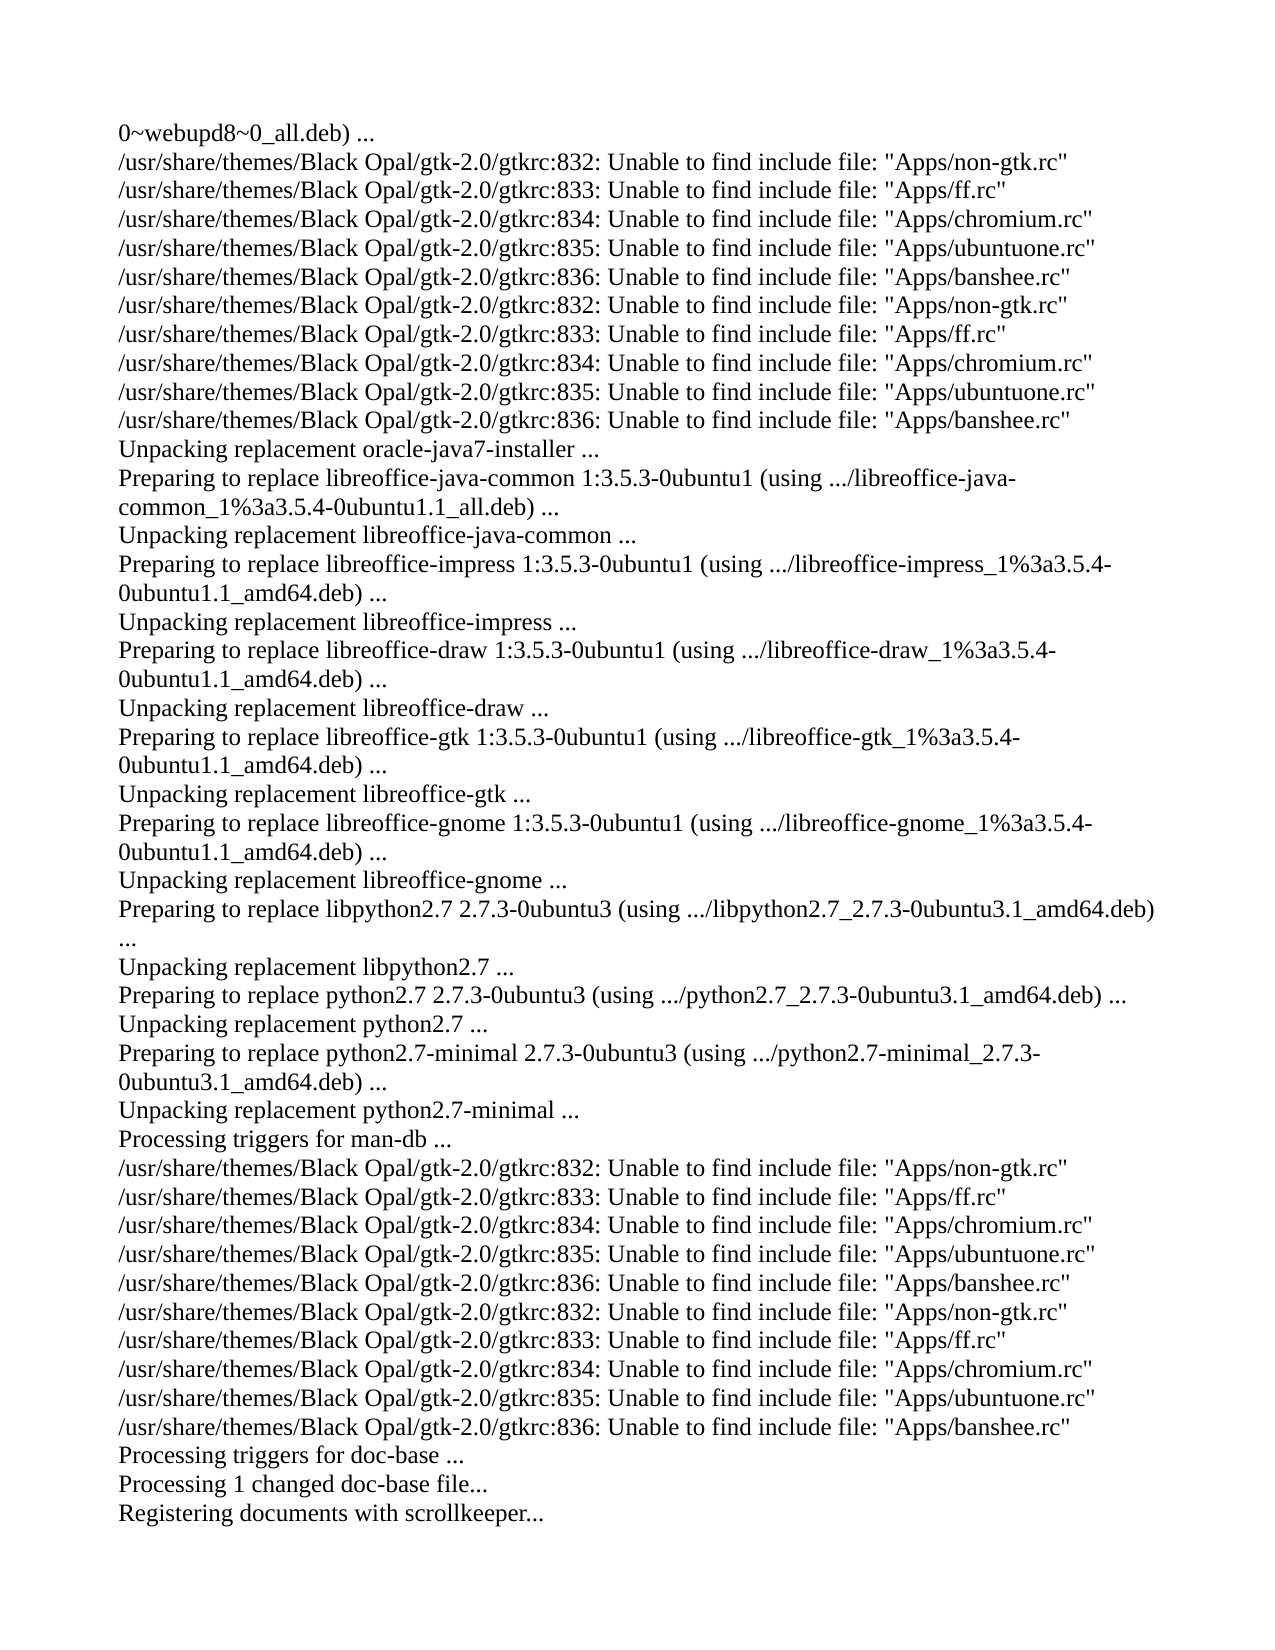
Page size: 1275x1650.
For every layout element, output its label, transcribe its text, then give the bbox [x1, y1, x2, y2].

text /usr/share/themes/Black Opal/gtk-2.0/gtkrc:834: Unable to find include file: "Apps/chromium.rc" [118, 204, 1157, 233]
text Preparing to replace python2.7 2.7.3-0ubuntu3 (using .../python2.7_2.7.3-0ubuntu3.1_amd64.deb) ... [118, 981, 1157, 1009]
text Processing triggers for man-db ... [118, 1124, 1157, 1153]
text Preparing to replace python2.7-minimal 2.7.3-0ubuntu3 (using .../python2.7-minimal_2.7.3-0ubuntu3.1_amd64.deb) ... [118, 1038, 1157, 1096]
text Unpacking replacement libreoffice-gnome ... [118, 866, 1157, 894]
text Unpacking replacement oracle-java7-installer ... [118, 434, 1157, 463]
text /usr/share/themes/Black Opal/gtk-2.0/gtkrc:835: Unable to find include file: "Apps/ubuntuone.rc" [118, 1239, 1157, 1268]
text Processing 1 changed doc-base file... [118, 1469, 1157, 1498]
text Preparing to replace libreoffice-java-common 1:3.5.3-0ubuntu1 (using .../libreoffice-java-common_1%3a3.5.4-0ubuntu1.1_all.deb) ... [118, 463, 1157, 521]
text Preparing to replace libreoffice-draw 1:3.5.3-0ubuntu1 (using .../libreoffice-draw_1%3a3.5.4-0ubuntu1.1_amd64.deb) ... [118, 636, 1157, 693]
text /usr/share/themes/Black Opal/gtk-2.0/gtkrc:835: Unable to find include file: "Apps/ubuntuone.rc" [118, 1383, 1157, 1412]
text /usr/share/themes/Black Opal/gtk-2.0/gtkrc:832: Unable to find include file: "Apps/non-gtk.rc" [118, 1153, 1157, 1182]
text /usr/share/themes/Black Opal/gtk-2.0/gtkrc:836: Unable to find include file: "Apps/banshee.rc" [118, 1412, 1157, 1441]
text /usr/share/themes/Black Opal/gtk-2.0/gtkrc:835: Unable to find include file: "Apps/ubuntuone.rc" [118, 233, 1157, 262]
text Unpacking replacement libreoffice-java-common ... [118, 521, 1157, 549]
text Preparing to replace libreoffice-gnome 1:3.5.3-0ubuntu1 (using .../libreoffice-gnome_1%3a3.5.4-0ubuntu1.1_amd64.deb) ... [118, 808, 1157, 866]
text /usr/share/themes/Black Opal/gtk-2.0/gtkrc:834: Unable to find include file: "Apps/chromium.rc" [118, 348, 1157, 377]
text /usr/share/themes/Black Opal/gtk-2.0/gtkrc:833: Unable to find include file: "Apps/ff.rc" [118, 1182, 1157, 1211]
text Unpacking replacement python2.7-minimal ... [118, 1096, 1157, 1124]
text /usr/share/themes/Black Opal/gtk-2.0/gtkrc:833: Unable to find include file: "Apps/ff.rc" [118, 1326, 1157, 1354]
text Processing triggers for doc-base ... [118, 1441, 1157, 1469]
text Unpacking replacement python2.7 ... [118, 1009, 1157, 1038]
text Unpacking replacement libpython2.7 ... [118, 952, 1157, 981]
text /usr/share/themes/Black Opal/gtk-2.0/gtkrc:832: Unable to find include file: "Apps/non-gtk.rc" [118, 147, 1157, 176]
text Unpacking replacement libreoffice-gtk ... [118, 779, 1157, 808]
text /usr/share/themes/Black Opal/gtk-2.0/gtkrc:832: Unable to find include file: "Apps/non-gtk.rc" [118, 291, 1157, 319]
text /usr/share/themes/Black Opal/gtk-2.0/gtkrc:834: Unable to find include file: "Apps/chromium.rc" [118, 1211, 1157, 1239]
text 0~webupd8~0_all.deb) ... [118, 118, 1157, 147]
text /usr/share/themes/Black Opal/gtk-2.0/gtkrc:836: Unable to find include file: "Apps/banshee.rc" [118, 406, 1157, 434]
text Preparing to replace libreoffice-impress 1:3.5.3-0ubuntu1 (using .../libreoffice-impress_1%3a3.5.4-0ubuntu1.1_amd64.deb) ... [118, 549, 1157, 607]
text /usr/share/themes/Black Opal/gtk-2.0/gtkrc:833: Unable to find include file: "Apps/ff.rc" [118, 319, 1157, 348]
text /usr/share/themes/Black Opal/gtk-2.0/gtkrc:833: Unable to find include file: "Apps/ff.rc" [118, 176, 1157, 204]
text Registering documents with scrollkeeper... [118, 1498, 1157, 1527]
text /usr/share/themes/Black Opal/gtk-2.0/gtkrc:835: Unable to find include file: "Apps/ubuntuone.rc" [118, 377, 1157, 406]
text Unpacking replacement libreoffice-impress ... [118, 607, 1157, 636]
text Preparing to replace libreoffice-gtk 1:3.5.3-0ubuntu1 (using .../libreoffice-gtk_1%3a3.5.4-0ubuntu1.1_amd64.deb) ... [118, 722, 1157, 779]
text /usr/share/themes/Black Opal/gtk-2.0/gtkrc:834: Unable to find include file: "Apps/chromium.rc" [118, 1354, 1157, 1383]
text Unpacking replacement libreoffice-draw ... [118, 693, 1157, 722]
text /usr/share/themes/Black Opal/gtk-2.0/gtkrc:836: Unable to find include file: "Apps/banshee.rc" [118, 1268, 1157, 1297]
text Preparing to replace libpython2.7 2.7.3-0ubuntu3 (using .../libpython2.7_2.7.3-0ubuntu3.1_amd64.deb) ... [118, 894, 1157, 952]
text /usr/share/themes/Black Opal/gtk-2.0/gtkrc:832: Unable to find include file: "Apps/non-gtk.rc" [118, 1297, 1157, 1326]
text /usr/share/themes/Black Opal/gtk-2.0/gtkrc:836: Unable to find include file: "Apps/banshee.rc" [118, 262, 1157, 291]
